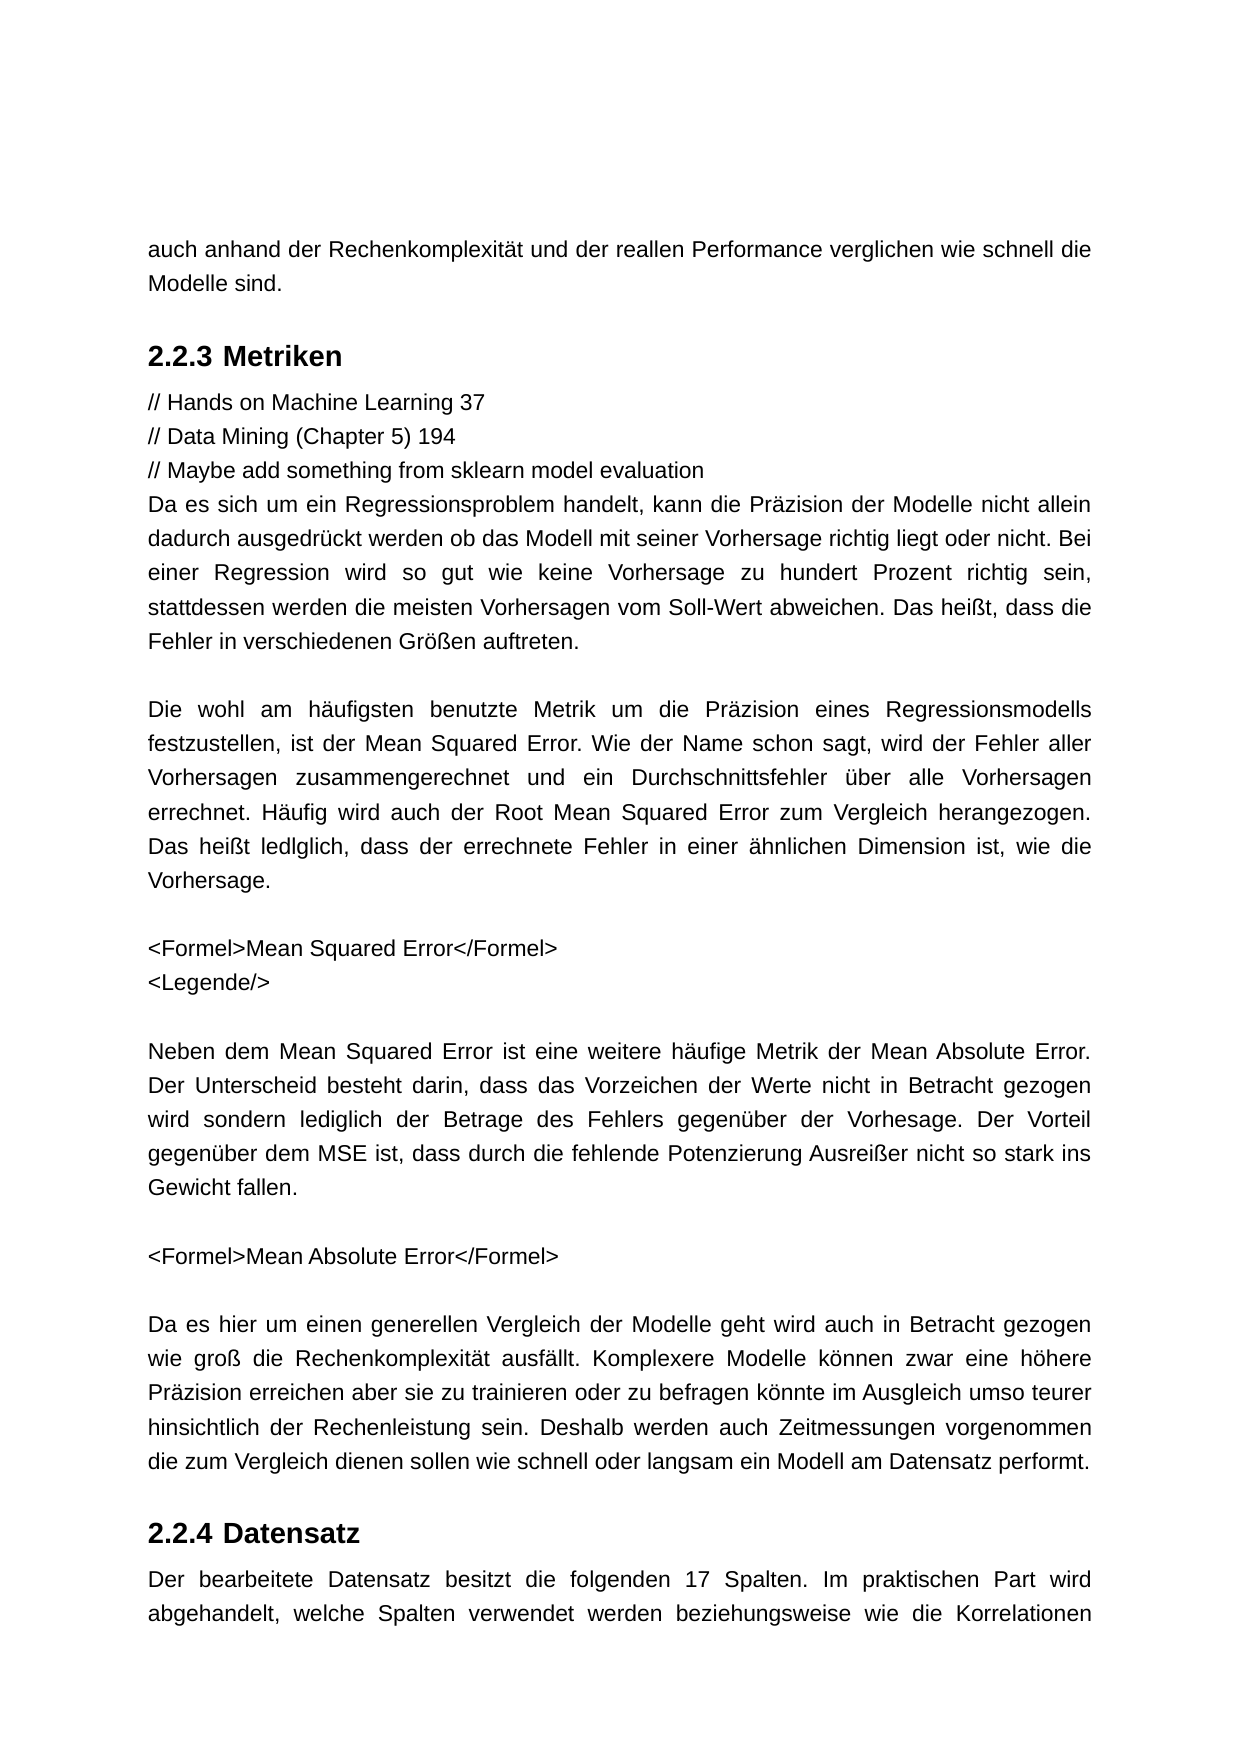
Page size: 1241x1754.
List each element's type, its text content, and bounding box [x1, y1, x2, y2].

text // Data Mining (Chapter 5) 194 [148, 423, 1092, 449]
text // Maybe add something from sklearn model evaluation [148, 457, 1092, 483]
text Neben dem Mean Squared Error ist eine weitere häufige Metrik der Mean Absolute Error. Der Unterscheid besteht darin, dass das Vorzeichen der Werte nicht in Betracht gezogen wird sondern lediglich der Betrage des Fehlers gegenüber der Vorhesage. Der Vorteil gegenüber dem MSE ist, dass durch die fehlende Potenzierung Ausreißer nicht so stark ins Gewicht fallen. [148, 1038, 1092, 1201]
text <Formel>Mean Absolute Error</Formel> [148, 1243, 1092, 1269]
text <Formel>Mean Squared Error</Formel> [148, 935, 1092, 962]
text // Hands on Machine Learning 37 [148, 388, 1092, 415]
subtitle Metriken [148, 339, 1092, 372]
text Die wohl am häufigsten benutzte Metrik um die Präzision eines Regressionsmodells festzustellen, ist der Mean Squared Error. Wie der Name schon sagt, wird der Fehler aller Vorhersagen zusammengerechnet und ein Durchschnittsfehler über alle Vorhersagen errechnet. Häufig wird auch der Root Mean Squared Error zum Vergleich herangezogen. Das heißt ledlglich, dass der errechnete Fehler in einer ähnlichen Dimension ist, wie die Vorhersage. [148, 696, 1092, 893]
text auch anhand der Rechenkomplexität und der reallen Performance verglichen wie schnell die Modelle sind. [148, 236, 1092, 297]
text Da es hier um einen generellen Vergleich der Modelle geht wird auch in Betracht gezogen wie groß die Rechenkomplexität ausfällt. Komplexere Modelle können zwar eine höhere Präzision erreichen aber sie zu trainieren oder zu befragen könnte im Ausgleich umso teurer hinsichtlich der Rechenleistung sein. Deshalb werden auch Zeitmessungen vorgenommen die zum Vergleich dienen sollen wie schnell oder langsam ein Modell am Datensatz performt. [148, 1311, 1092, 1474]
subtitle Datensatz [148, 1516, 1092, 1549]
text Da es sich um ein Regressionsproblem handelt, kann die Präzision der Modelle nicht allein dadurch ausgedrückt werden ob das Modell mit seiner Vorhersage richtig liegt oder nicht. Bei einer Regression wird so gut wie keine Vorhersage zu hundert Prozent richtig sein, stattdessen werden die meisten Vorhersagen vom Soll-Wert abweichen. Das heißt, dass die Fehler in verschiedenen Größen auftreten. [148, 491, 1092, 654]
text <Legende/> [148, 969, 1092, 996]
text Der bearbeitete Datensatz besitzt die folgenden 17 Spalten. Im praktischen Part wird abgehandelt, welche Spalten verwendet werden beziehungsweise wie die Korrelationen [148, 1566, 1092, 1626]
